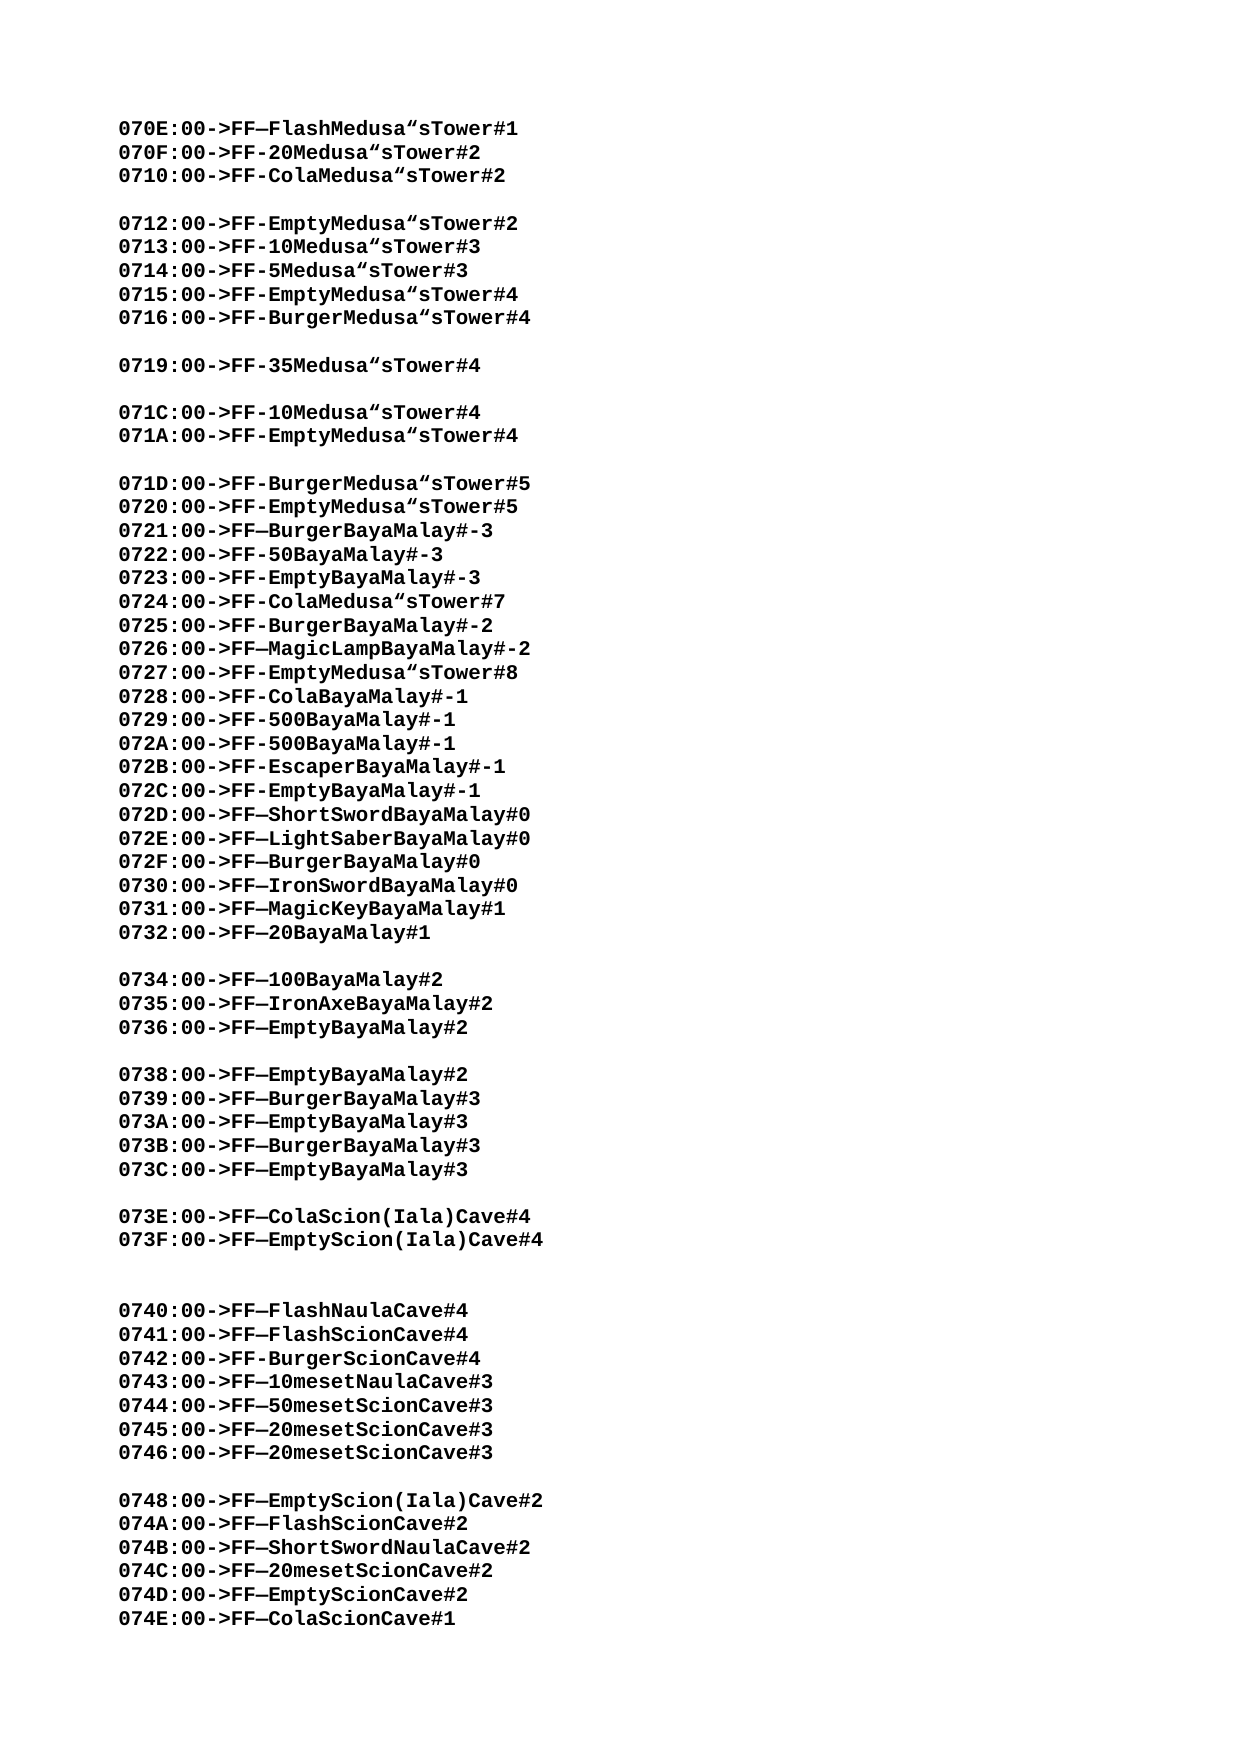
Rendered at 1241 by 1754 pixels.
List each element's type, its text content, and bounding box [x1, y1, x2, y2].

text 0725:00->FF-BurgerBayaMalay#-2 [118, 615, 1122, 638]
text 0712:00->FF-EmptyMedusa“sTower#2 [118, 213, 1122, 236]
text 0744:00->FF—50mesetScionCave#3 [118, 1395, 1122, 1419]
text 0728:00->FF-ColaBayaMalay#-1 [118, 686, 1122, 709]
text 070E:00->FF—FlashMedusa“sTower#1 [118, 118, 1122, 142]
text 073A:00->FF—EmptyBayaMalay#3 [118, 1111, 1122, 1135]
text 073C:00->FF—EmptyBayaMalay#3 [118, 1158, 1122, 1182]
text 073F:00->FF—EmptyScion(Iala)Cave#4 [118, 1229, 1122, 1253]
text 0720:00->FF-EmptyMedusa“sTower#5 [118, 496, 1122, 520]
text 0710:00->FF-ColaMedusa“sTower#2 [118, 165, 1122, 189]
text 072A:00->FF-500BayaMalay#-1 [118, 733, 1122, 757]
text 071A:00->FF-EmptyMedusa“sTower#4 [118, 426, 1122, 449]
text 0722:00->FF-50BayaMalay#-3 [118, 544, 1122, 567]
text 074E:00->FF—ColaScionCave#1 [118, 1608, 1122, 1631]
text 0716:00->FF-BurgerMedusa“sTower#4 [118, 307, 1122, 331]
text 0726:00->FF—MagicLampBayaMalay#-2 [118, 638, 1122, 662]
text 072D:00->FF—ShortSwordBayaMalay#0 [118, 804, 1122, 827]
text 0736:00->FF—EmptyBayaMalay#2 [118, 1017, 1122, 1040]
text 0727:00->FF-EmptyMedusa“sTower#8 [118, 662, 1122, 686]
text 0715:00->FF-EmptyMedusa“sTower#4 [118, 284, 1122, 307]
text 0730:00->FF—IronSwordBayaMalay#0 [118, 875, 1122, 898]
text 0729:00->FF-500BayaMalay#-1 [118, 709, 1122, 733]
text 0735:00->FF—IronAxeBayaMalay#2 [118, 993, 1122, 1017]
text 0732:00->FF—20BayaMalay#1 [118, 922, 1122, 946]
text 0741:00->FF—FlashScionCave#4 [118, 1324, 1122, 1348]
text 0719:00->FF-35Medusa“sTower#4 [118, 354, 1122, 378]
text 072E:00->FF—LightSaberBayaMalay#0 [118, 827, 1122, 851]
text 0740:00->FF—FlashNaulaCave#4 [118, 1300, 1122, 1324]
text 0724:00->FF-ColaMedusa“sTower#7 [118, 591, 1122, 615]
text 0748:00->FF—EmptyScion(Iala)Cave#2 [118, 1489, 1122, 1513]
text 071D:00->FF-BurgerMedusa“sTower#5 [118, 473, 1122, 496]
text 073B:00->FF—BurgerBayaMalay#3 [118, 1135, 1122, 1158]
text 0743:00->FF—10mesetNaulaCave#3 [118, 1371, 1122, 1395]
text 0713:00->FF-10Medusa“sTower#3 [118, 236, 1122, 260]
text 070F:00->FF-20Medusa“sTower#2 [118, 142, 1122, 165]
text 0746:00->FF—20mesetScionCave#3 [118, 1442, 1122, 1466]
text 072F:00->FF—BurgerBayaMalay#0 [118, 851, 1122, 875]
text 0723:00->FF-EmptyBayaMalay#-3 [118, 567, 1122, 591]
text 0731:00->FF—MagicKeyBayaMalay#1 [118, 898, 1122, 922]
text 071C:00->FF-10Medusa“sTower#4 [118, 402, 1122, 426]
text 0721:00->FF—BurgerBayaMalay#-3 [118, 520, 1122, 544]
text 072C:00->FF-EmptyBayaMalay#-1 [118, 780, 1122, 804]
text 0734:00->FF—100BayaMalay#2 [118, 969, 1122, 993]
text 073E:00->FF—ColaScion(Iala)Cave#4 [118, 1206, 1122, 1229]
text 0742:00->FF-BurgerScionCave#4 [118, 1348, 1122, 1371]
text 0738:00->FF—EmptyBayaMalay#2 [118, 1064, 1122, 1088]
text 0739:00->FF—BurgerBayaMalay#3 [118, 1088, 1122, 1111]
text 074C:00->FF—20mesetScionCave#2 [118, 1561, 1122, 1584]
text 074A:00->FF—FlashScionCave#2 [118, 1513, 1122, 1537]
text 0714:00->FF-5Medusa“sTower#3 [118, 260, 1122, 284]
text 0745:00->FF—20mesetScionCave#3 [118, 1419, 1122, 1442]
text 074D:00->FF—EmptyScionCave#2 [118, 1584, 1122, 1608]
text 074B:00->FF—ShortSwordNaulaCave#2 [118, 1537, 1122, 1561]
text 072B:00->FF-EscaperBayaMalay#-1 [118, 757, 1122, 780]
